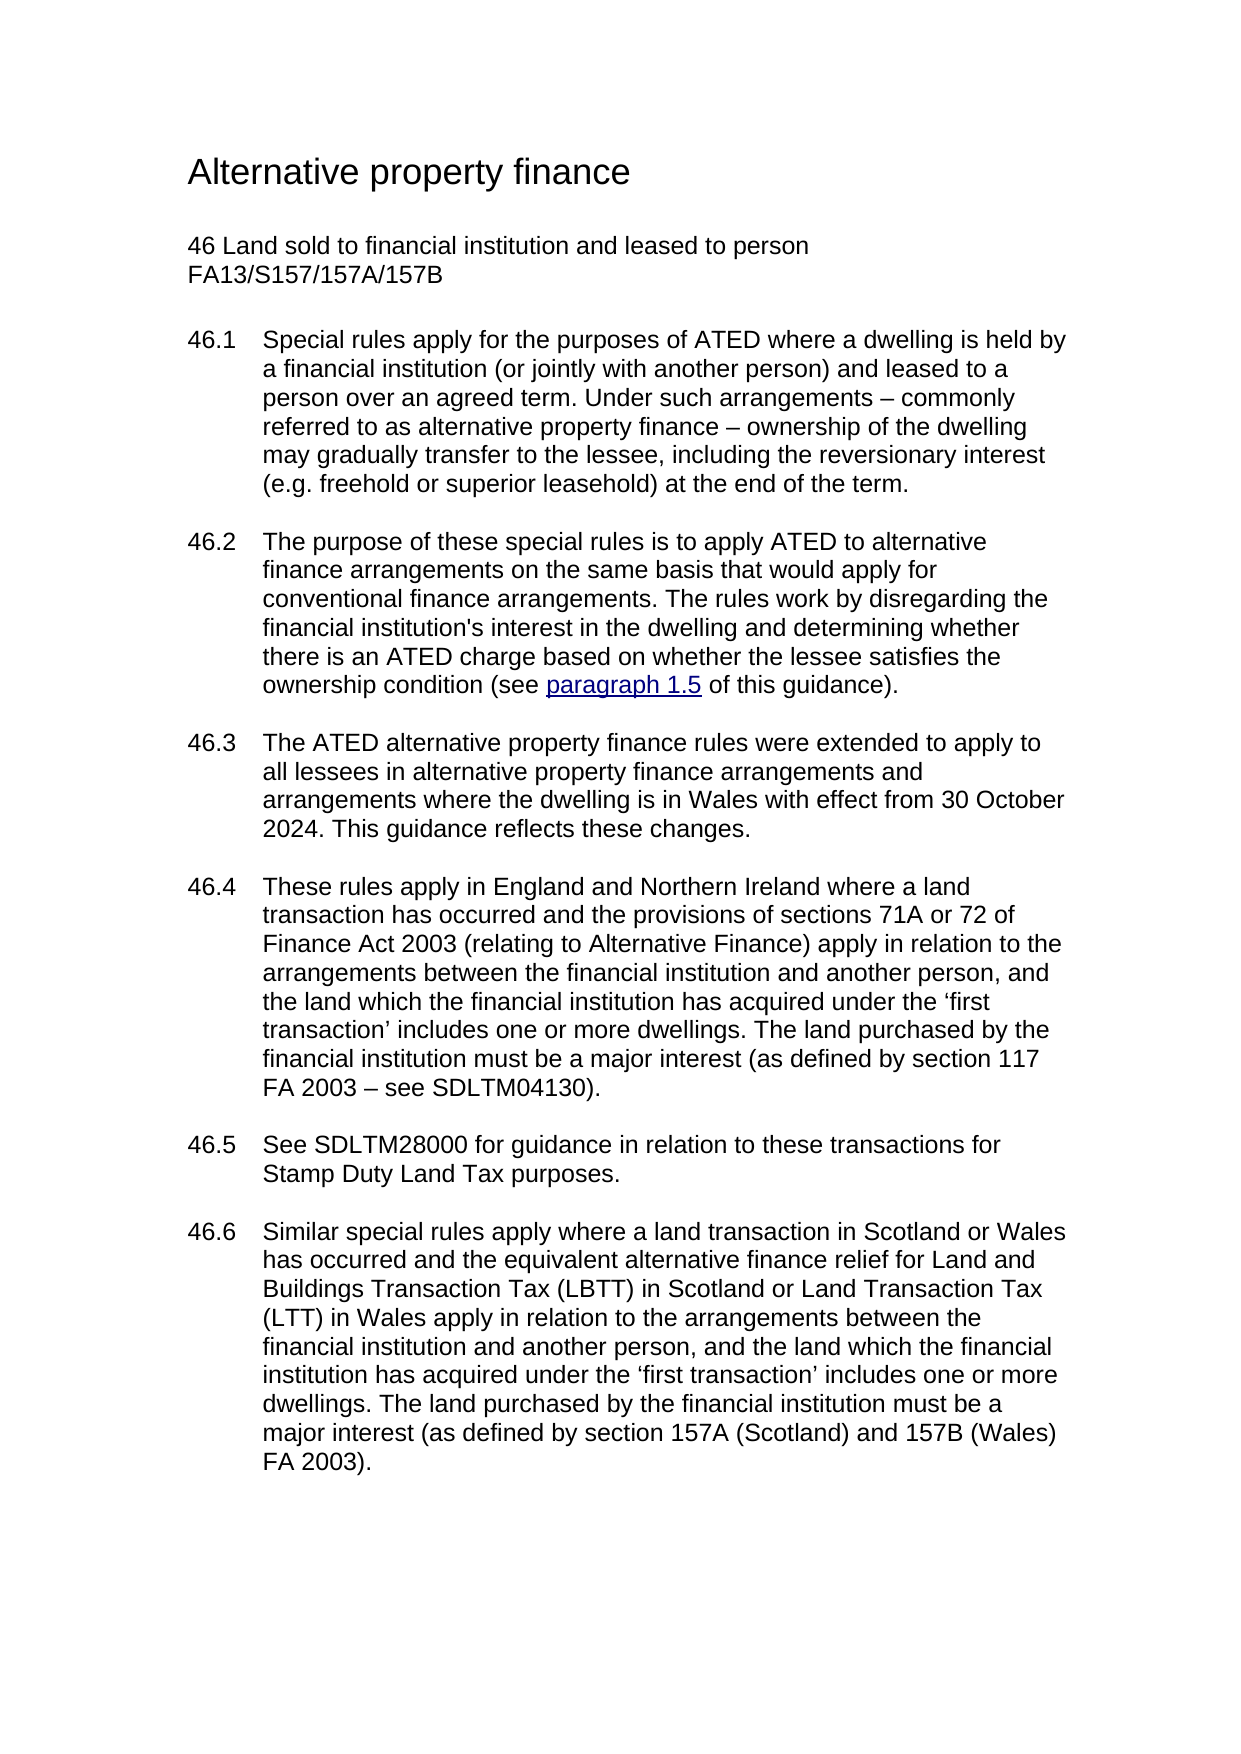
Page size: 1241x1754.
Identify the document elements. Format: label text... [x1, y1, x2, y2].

text 46.2 The purpose of these special rules is to apply ATED to alternative finance arrangements on the same basis that would apply for conventional finance arrangements. The rules work by disregarding the financial institution's interest in the dwelling and determining whether there is an ATED charge based on whether the lessee satisfies the ownership condition (see paragraph 1.5 of this guidance). [187, 527, 1069, 699]
text 46.3 The ATED alternative property finance rules were extended to apply to all lessees in alternative property finance arrangements and arrangements where the dwelling is in Wales with effect from 30 October 2024. This guidance reflects these changes. [187, 728, 1069, 843]
text 46.5 See SDLTM28000 for guidance in relation to these transactions for Stamp Duty Land Tax purposes. [187, 1130, 1069, 1188]
text 46.1 Special rules apply for the purposes of ATED where a dwelling is held by a financial institution (or jointly with another person) and leased to a person over an agreed term. Under such arrangements – commonly referred to as alternative property finance – ownership of the dwelling may gradually transfer to the lessee, including the reversionary interest (e.g. freehold or superior leasehold) at the end of the term. [187, 325, 1069, 498]
subtitle 46 Land sold to financial institution and leased to person FA13/S157/157A/157B [187, 231, 1069, 289]
subtitle Alternative property finance [187, 150, 1069, 192]
text 46.6 Similar special rules apply where a land transaction in Scotland or Wales has occurred and the equivalent alternative finance relief for Land and Buildings Transaction Tax (LBTT) in Scotland or Land Transaction Tax (LTT) in Wales apply in relation to the arrangements between the financial institution and another person, and the land which the financial institution has acquired under the ‘first transaction’ includes one or more dwellings. The land purchased by the financial institution must be a major interest (as defined by section 157A (Scotland) and 157B (Wales) FA 2003). [187, 1217, 1069, 1475]
text 46.4 These rules apply in England and Northern Ireland where a land transaction has occurred and the provisions of sections 71A or 72 of Finance Act 2003 (relating to Alternative Finance) apply in relation to the arrangements between the financial institution and another person, and the land which the financial institution has acquired under the ‘first transaction’ includes one or more dwellings. The land purchased by the financial institution must be a major interest (as defined by section 117 FA 2003 – see SDLTM04130). [187, 872, 1069, 1102]
